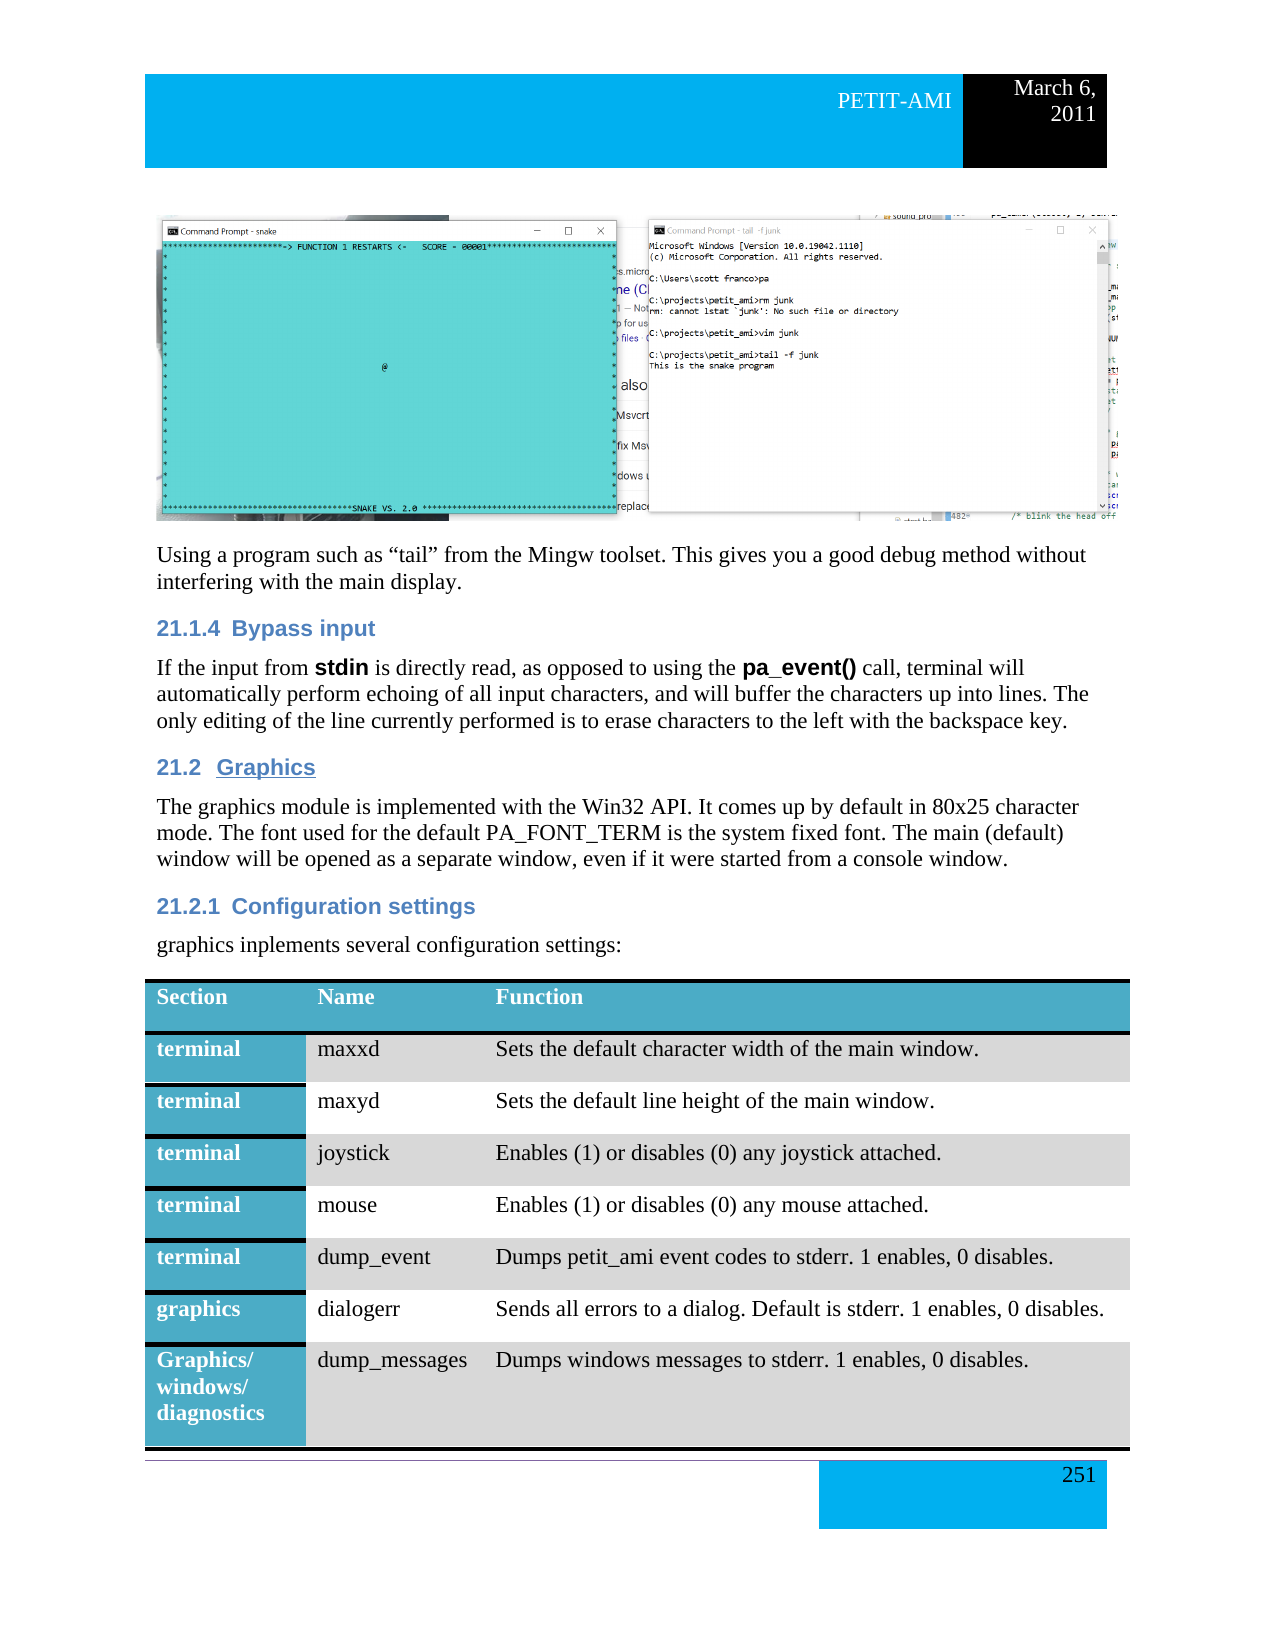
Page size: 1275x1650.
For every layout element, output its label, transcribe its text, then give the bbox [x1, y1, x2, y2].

table_header Name [306, 983, 484, 1031]
table_cell terminal [145, 1087, 306, 1134]
table_cell Enables (1) or disables (0) any mouse attached. [484, 1186, 1130, 1238]
table_cell maxyd [306, 1083, 484, 1134]
table_cell Sets the default line height of the main window. [484, 1083, 1130, 1134]
table_cell terminal [145, 1243, 306, 1290]
table_header Section [145, 983, 306, 1031]
table_cell Dumps petit_ami event codes to stderr. 1 enables, 0 disables. [484, 1238, 1130, 1290]
table_cell Enables (1) or disables (0) any joystick attached. [484, 1134, 1130, 1186]
table_header Function [484, 983, 1130, 1031]
table_cell Dumps windows messages to stderr. 1 enables, 0 disables. [484, 1342, 1130, 1446]
table_cell dialogerr [306, 1290, 484, 1342]
picture [156, 215, 1118, 521]
table_cell graphics [145, 1295, 306, 1342]
text The graphics module is implemented with the Win32 API. It comes up by default in 80x25 character mode. The font used for the default PA_FONT_TERM is the system fixed font. The main (default) window will be opened as a separate window, even if it were started from a console window. [156, 793, 1118, 872]
table_cell terminal [145, 1139, 306, 1186]
subtitle Configuration settings [156, 893, 1118, 919]
table_cell joystick [306, 1134, 484, 1186]
table_cell Graphics/windows/diagnostics [145, 1347, 306, 1446]
table_cell terminal [145, 1035, 306, 1082]
table_cell Sets the default character width of the main window. [484, 1035, 1130, 1082]
text graphics inplements several configuration settings: [156, 931, 1118, 958]
subtitle Graphics [156, 754, 1118, 780]
text Using a program such as “tail” from the Mingw toolset. This gives you a good debug method without interfering with the main display. [156, 541, 1118, 594]
table_cell mouse [306, 1186, 484, 1238]
table_cell maxxd [306, 1035, 484, 1082]
subtitle Bypass input [156, 615, 1118, 641]
table_cell terminal [145, 1191, 306, 1238]
table_cell Sends all errors to a dialog. Default is stderr. 1 enables, 0 disables. [484, 1290, 1130, 1342]
table_cell dump_messages [306, 1342, 484, 1446]
table_cell dump_event [306, 1238, 484, 1290]
text If the input from stdin is directly read, as opposed to using the pa_event() call, terminal will automatically perform echoing of all input characters, and will buffer the characters up into lines. The only editing of the line currently performed is to erase characters to the left with the backspace key. [156, 654, 1118, 733]
